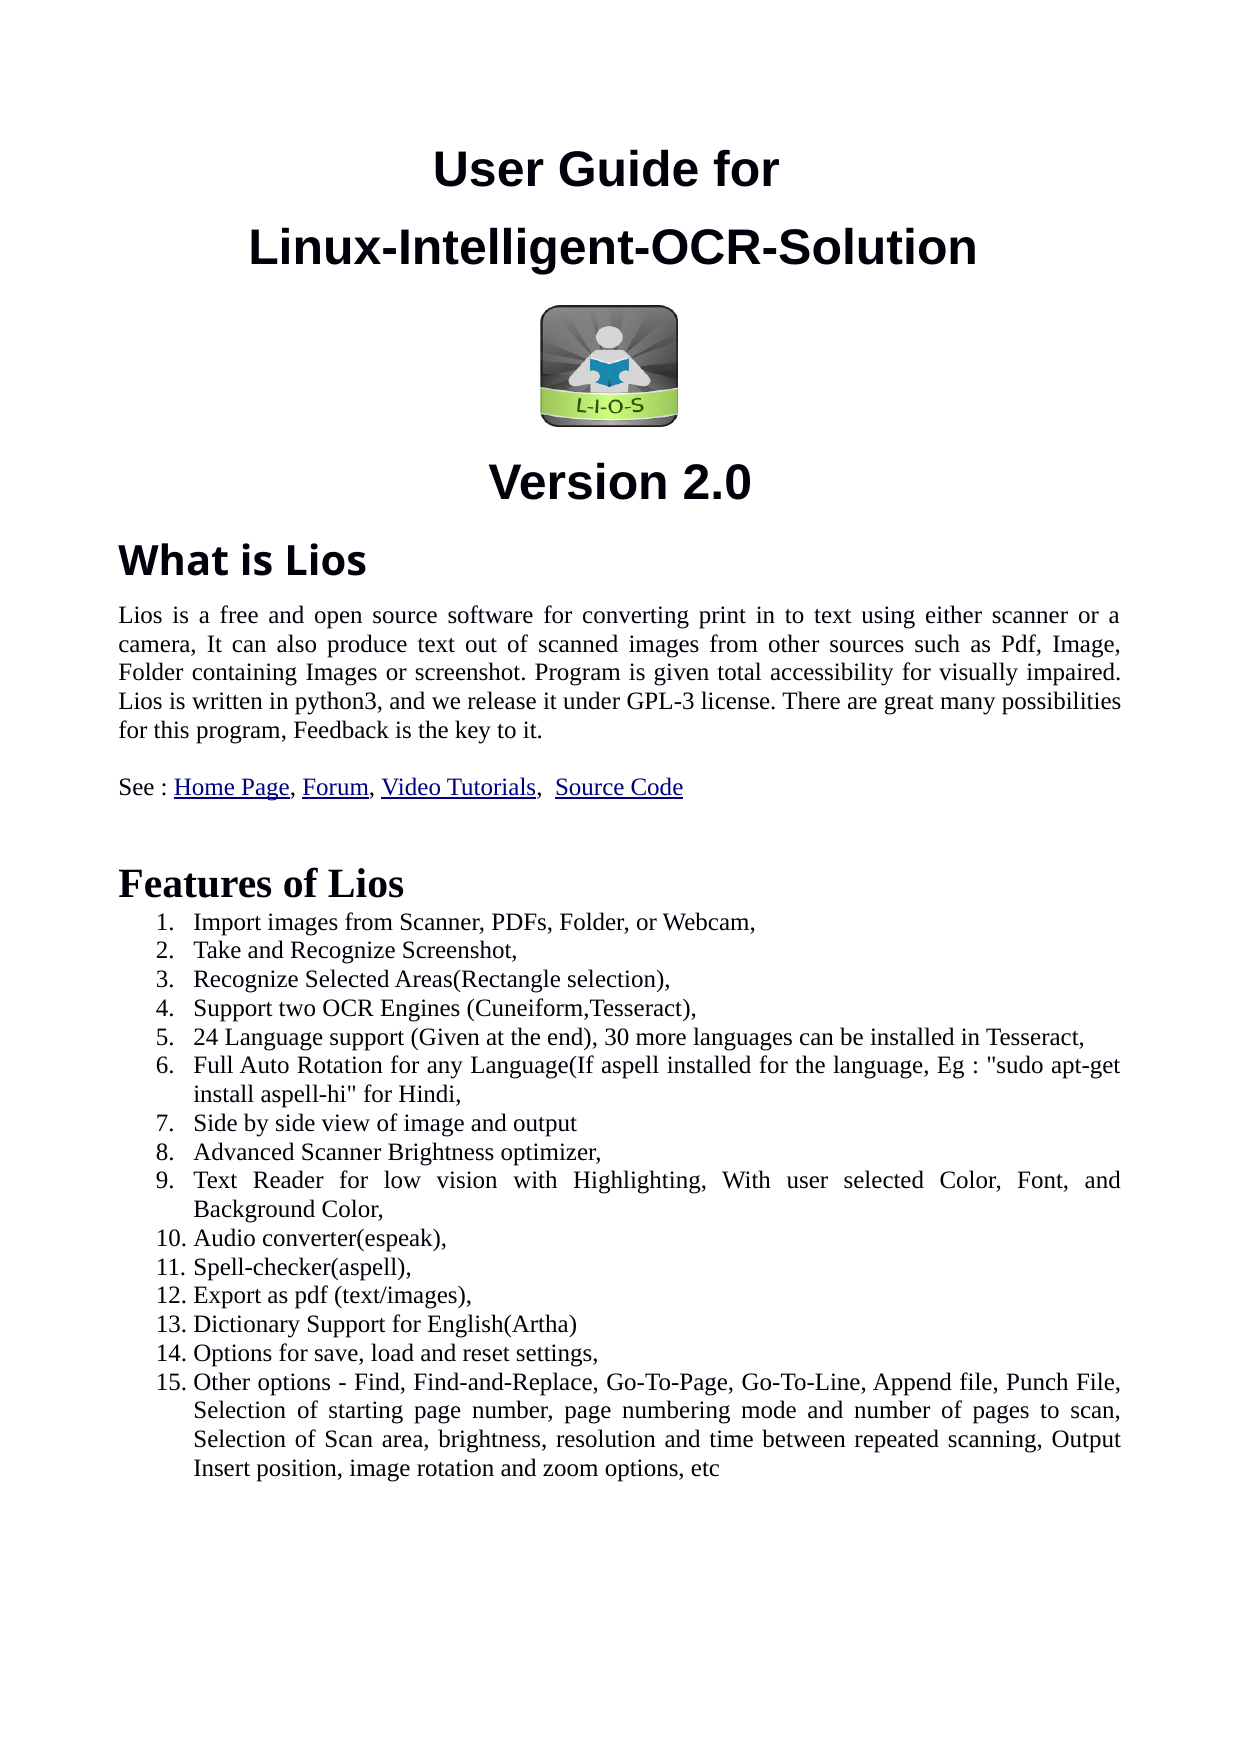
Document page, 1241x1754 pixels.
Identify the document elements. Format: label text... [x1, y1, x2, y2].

list Import images from Scanner, PDFs, Folder, or Webcam, [156, 907, 1122, 935]
text Features of Lios [118, 859, 1122, 907]
list Dictionary Support for English(Artha) [156, 1309, 1122, 1338]
subtitle User Guide for [118, 139, 1122, 196]
list Take and Recognize Screenshot, [156, 935, 1122, 964]
list 24 Language support (Given at the end), 30 more languages can be installed in Tesseract, [156, 1022, 1122, 1050]
text Lios is a free and open source software for converting print in to text using either scanner or a camera, It can also produce text out of scanned images from other sources such as Pdf, Image, Folder containing Images or screenshot. Program is given total accessibility for visually impaired. Lios is written in python3, and we release it under GPL-3 license. There are great many possibilities for this program, Feedback is the key to it. [118, 600, 1122, 744]
list Text Reader for low vision with Highlighting, With user selected Color, Font, and Background Color, [156, 1165, 1122, 1223]
list Spell-checker(aspell), [156, 1252, 1122, 1280]
subtitle Version 2.0 [118, 452, 1122, 510]
subtitle Linux-Intelligent-OCR-Solution [118, 217, 1122, 275]
list Other options - Find, Find-and-Replace, Go-To-Page, Go-To-Line, Append file, Punch File, Selection of starting page number, page numbering mode and number of pages to scan, Selection of Scan area, brightness, resolution and time between repeated scanning, Output Insert position, image rotation and zoom options, etc [156, 1367, 1122, 1482]
list Support two OCR Engines (Cuneiform,Tesseract), [156, 993, 1122, 1022]
picture [540, 305, 678, 427]
list Advanced Scanner Brightness optimizer, [156, 1137, 1122, 1165]
list Recognize Selected Areas(Rectangle selection), [156, 964, 1122, 993]
list Side by side view of image and output [156, 1108, 1122, 1137]
list Full Auto Rotation for any Language(If aspell installed for the language, Eg : "sudo apt-get install aspell-hi" for Hindi, [156, 1050, 1122, 1108]
list Export as pdf (text/images), [156, 1280, 1122, 1309]
list Audio converter(espeak), [156, 1223, 1122, 1252]
subtitle What is Lios [118, 531, 1122, 587]
list See : Home Page, Forum, Video Tutorials, Source Code [118, 772, 1122, 801]
list Options for save, load and reset settings, [156, 1338, 1122, 1367]
